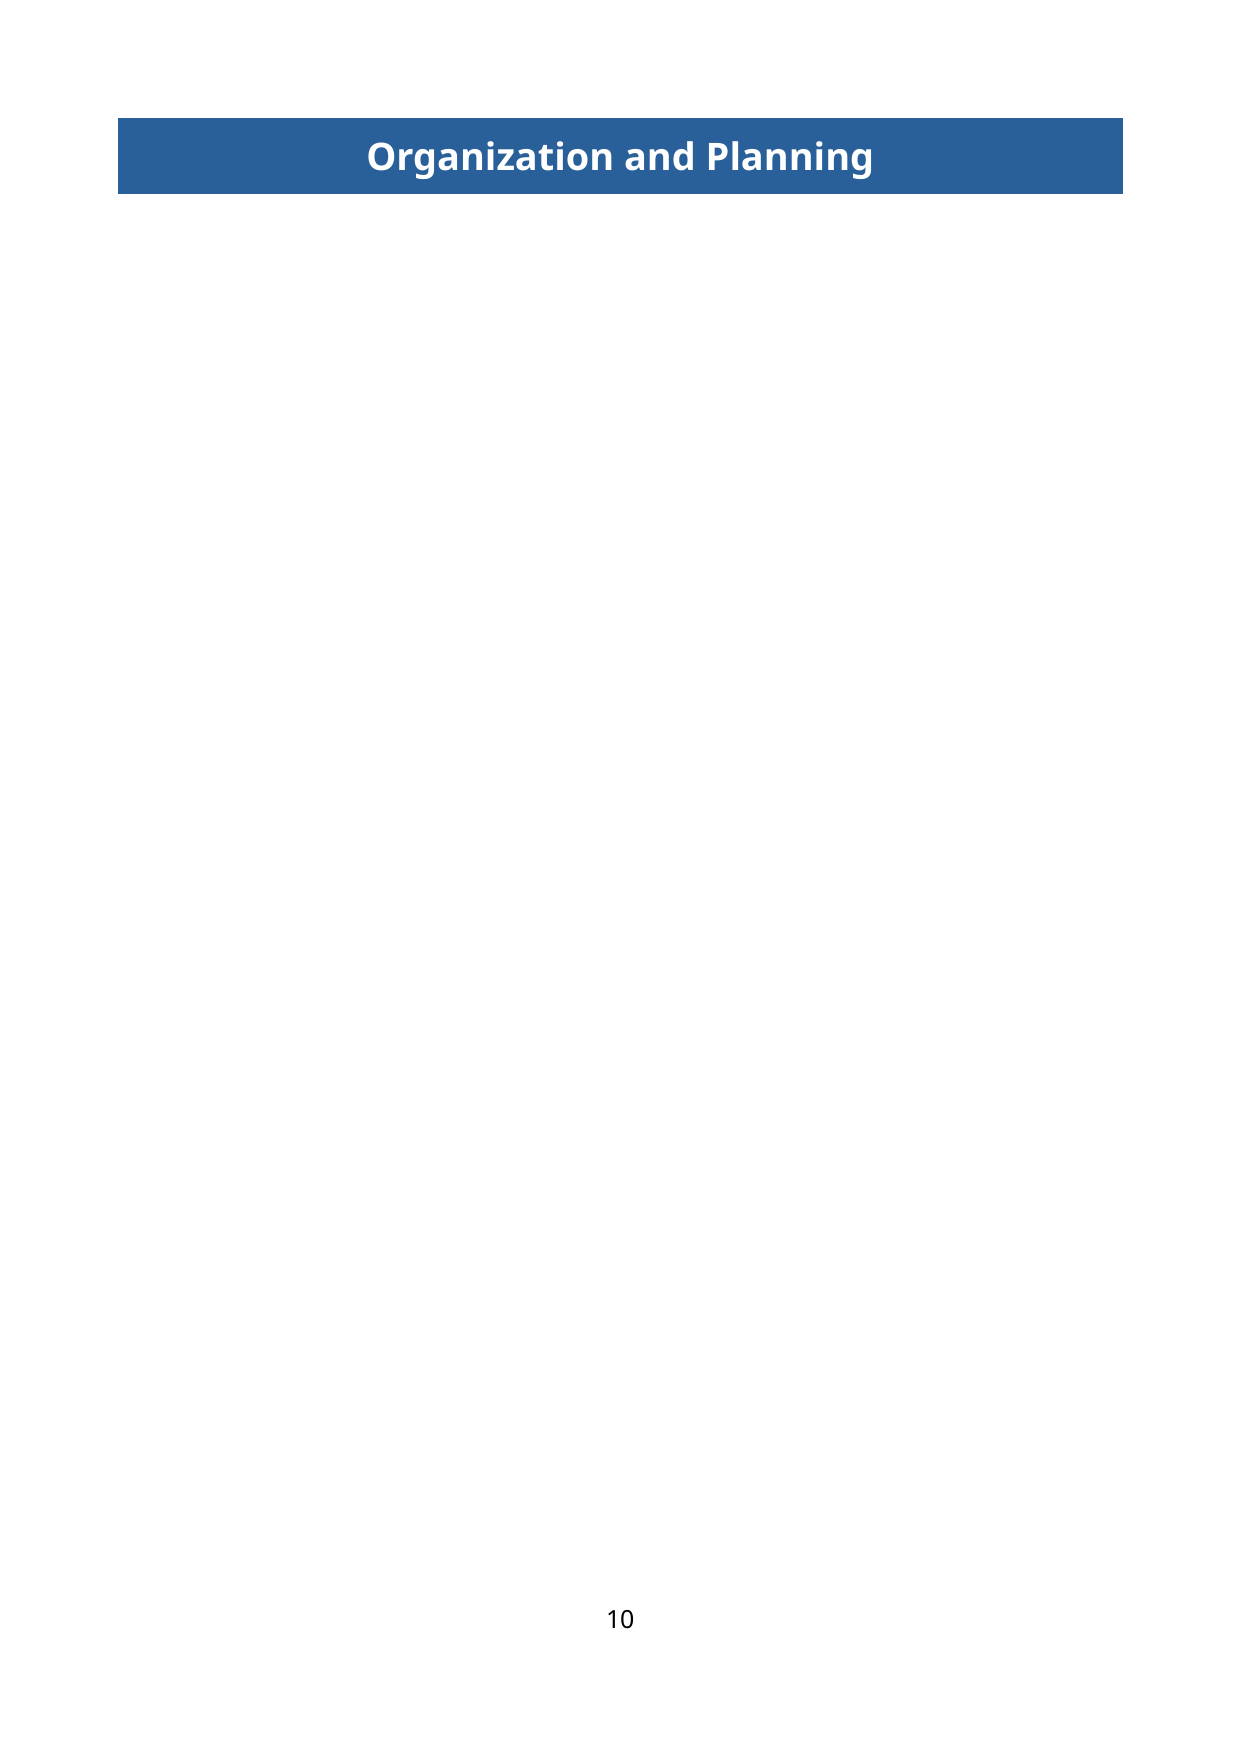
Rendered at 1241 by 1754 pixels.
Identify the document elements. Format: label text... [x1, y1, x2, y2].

subtitle Organization and Planning [119, 119, 1122, 193]
